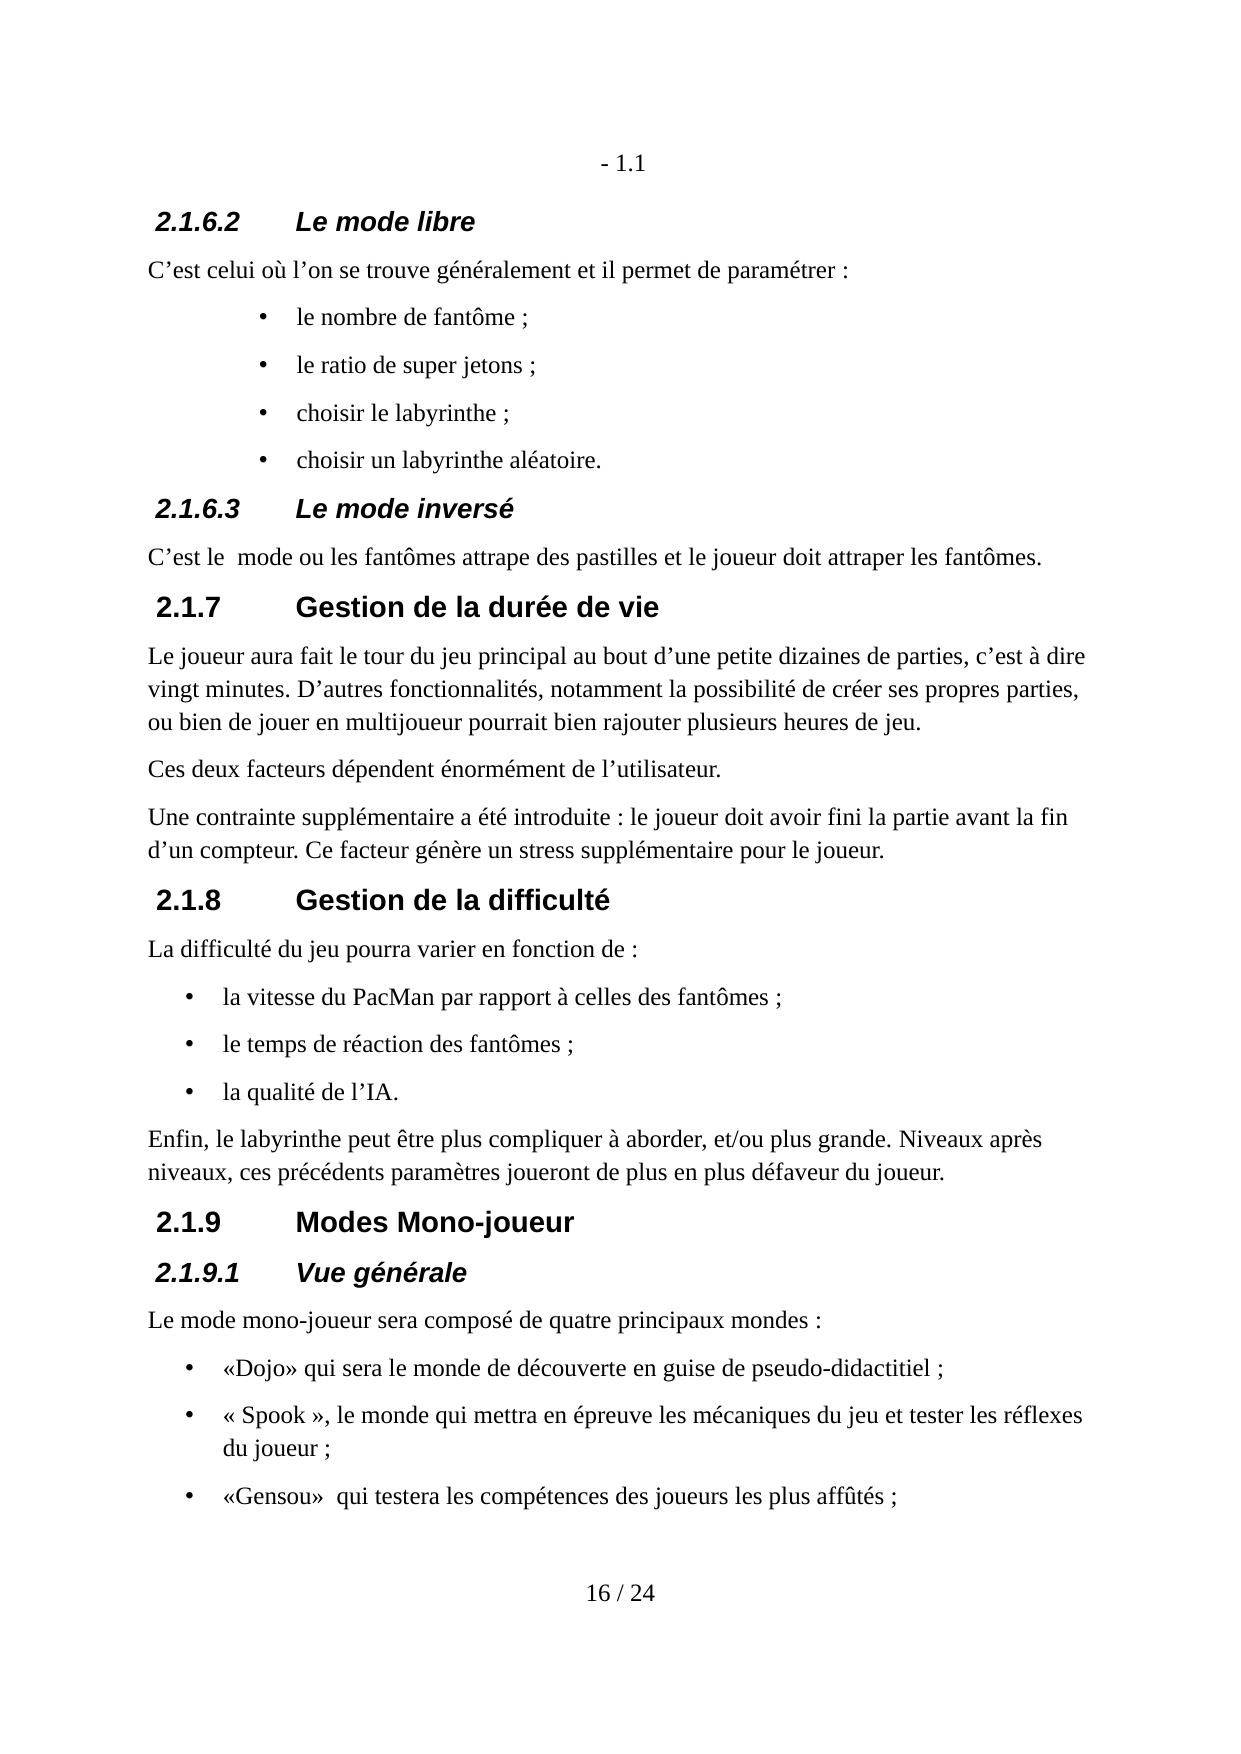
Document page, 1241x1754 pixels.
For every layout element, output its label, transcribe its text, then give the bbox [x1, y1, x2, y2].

list la qualité de l’IA. [185, 1077, 1093, 1106]
list «Dojo» qui sera le monde de découverte en guise de pseudo-didactitiel ; [185, 1353, 1093, 1382]
list choisir le labyrinthe ; [259, 398, 1093, 426]
list choisir un labyrinthe aléatoire. [259, 445, 1093, 474]
text Ces deux facteurs dépendent énormément de l’utilisateur. [148, 754, 1093, 783]
subtitle Le mode libre [148, 206, 1093, 238]
subtitle Vue générale [148, 1256, 1093, 1288]
subtitle Gestion de la difficulté [148, 883, 1093, 916]
text La difficulté du jeu pourra varier en fonction de : [148, 934, 1093, 963]
text Une contrainte supplémentaire a été introduite : le joueur doit avoir fini la partie avant la fin d’un compteur. Ce facteur génère un stress supplémentaire pour le joueur. [148, 802, 1093, 864]
text Le joueur aura fait le tour du jeu principal au bout d’une petite dizaines de parties, c’est à dire vingt minutes. D’autres fonctionnalités, notamment la possibilité de créer ses propres parties, ou bien de jouer en multijoueur pourrait bien rajouter plusieurs heures de jeu. [148, 641, 1093, 736]
subtitle Le mode inversé [148, 493, 1093, 525]
list «Gensou» qui testera les compétences des joueurs les plus affûtés ; [185, 1481, 1093, 1510]
list la vitesse du PacMan par rapport à celles des fantômes ; [185, 982, 1093, 1010]
list le ratio de super jetons ; [259, 350, 1093, 379]
list le temps de réaction des fantômes ; [185, 1029, 1093, 1058]
list « Spook », le monde qui mettra en épreuve les mécaniques du jeu et tester les réflexes du joueur ; [185, 1401, 1093, 1462]
subtitle Modes Mono-joueur [148, 1205, 1093, 1239]
text Enfin, le labyrinthe peut être plus compliquer à aborder, et/ou plus grande. Niveaux après niveaux, ces précédents paramètres joueront de plus en plus défaveur du joueur. [148, 1124, 1093, 1186]
subtitle Gestion de la durée de vie [148, 589, 1093, 623]
text Le mode mono-joueur sera composé de quatre principaux mondes : [148, 1305, 1093, 1334]
text C’est le mode ou les fantômes attrape des pastilles et le joueur doit attraper les fantômes. [148, 542, 1093, 571]
list le nombre de fantôme ; [259, 302, 1093, 331]
text C’est celui où l’on se trouve généralement et il permet de paramétrer : [148, 255, 1093, 284]
